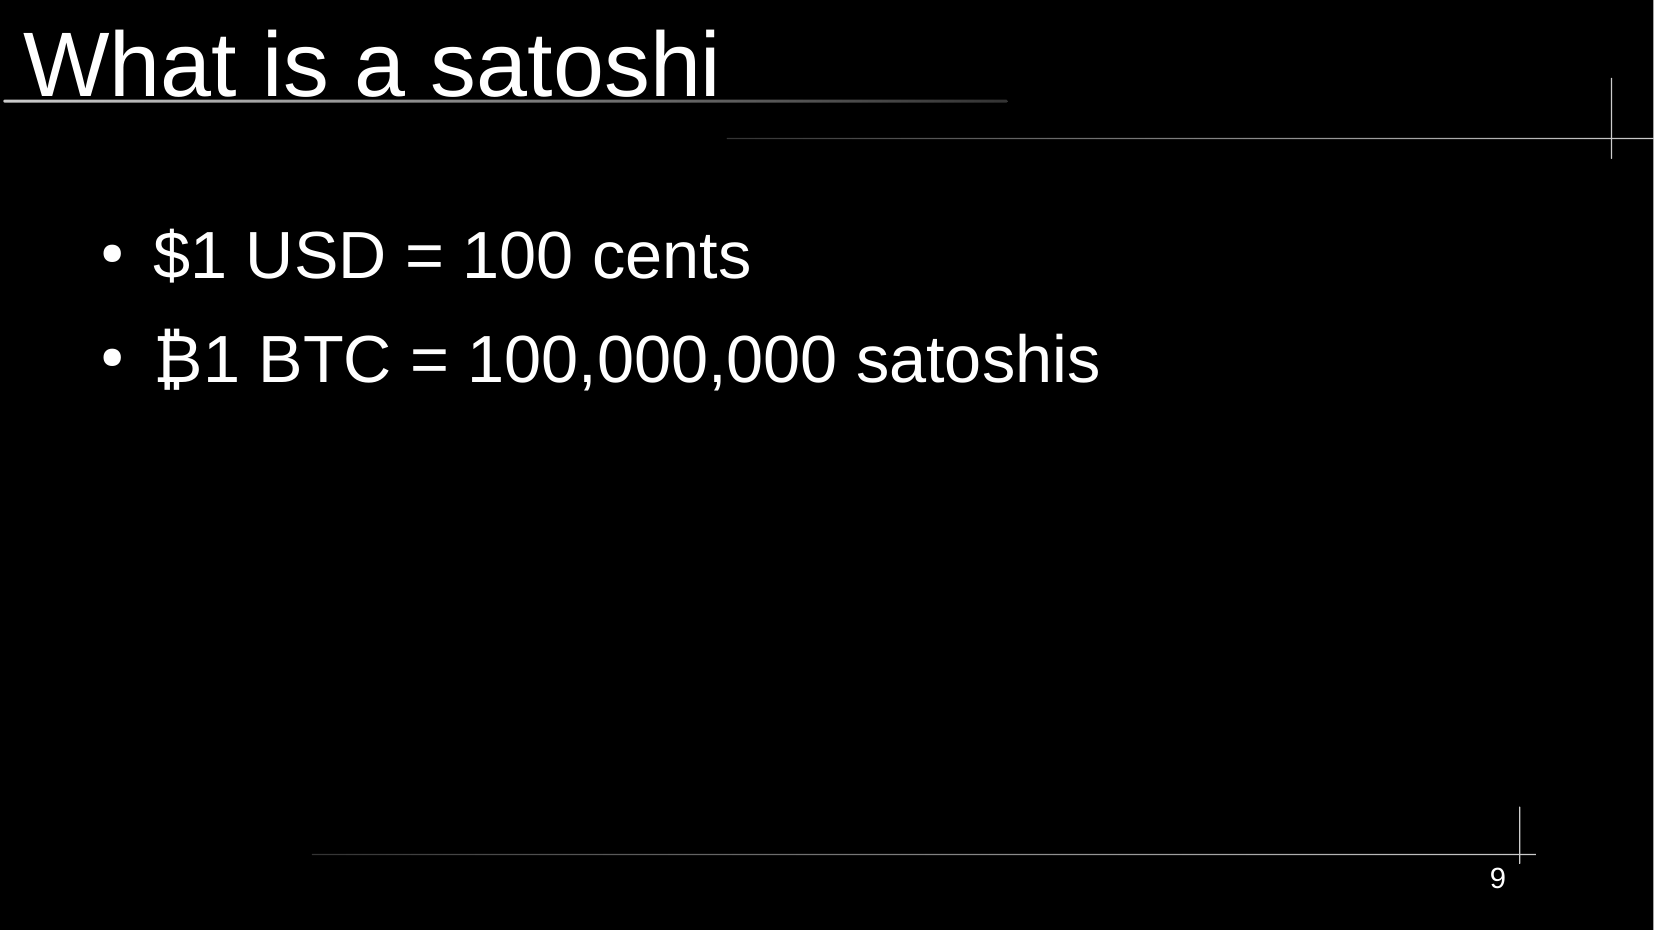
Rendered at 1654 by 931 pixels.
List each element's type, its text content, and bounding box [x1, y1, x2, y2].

title What is a satoshi [23, 11, 1589, 119]
list $1 USD = 100 cents ₿1 BTC = 100,000,000 satoshis [82, 217, 1571, 758]
